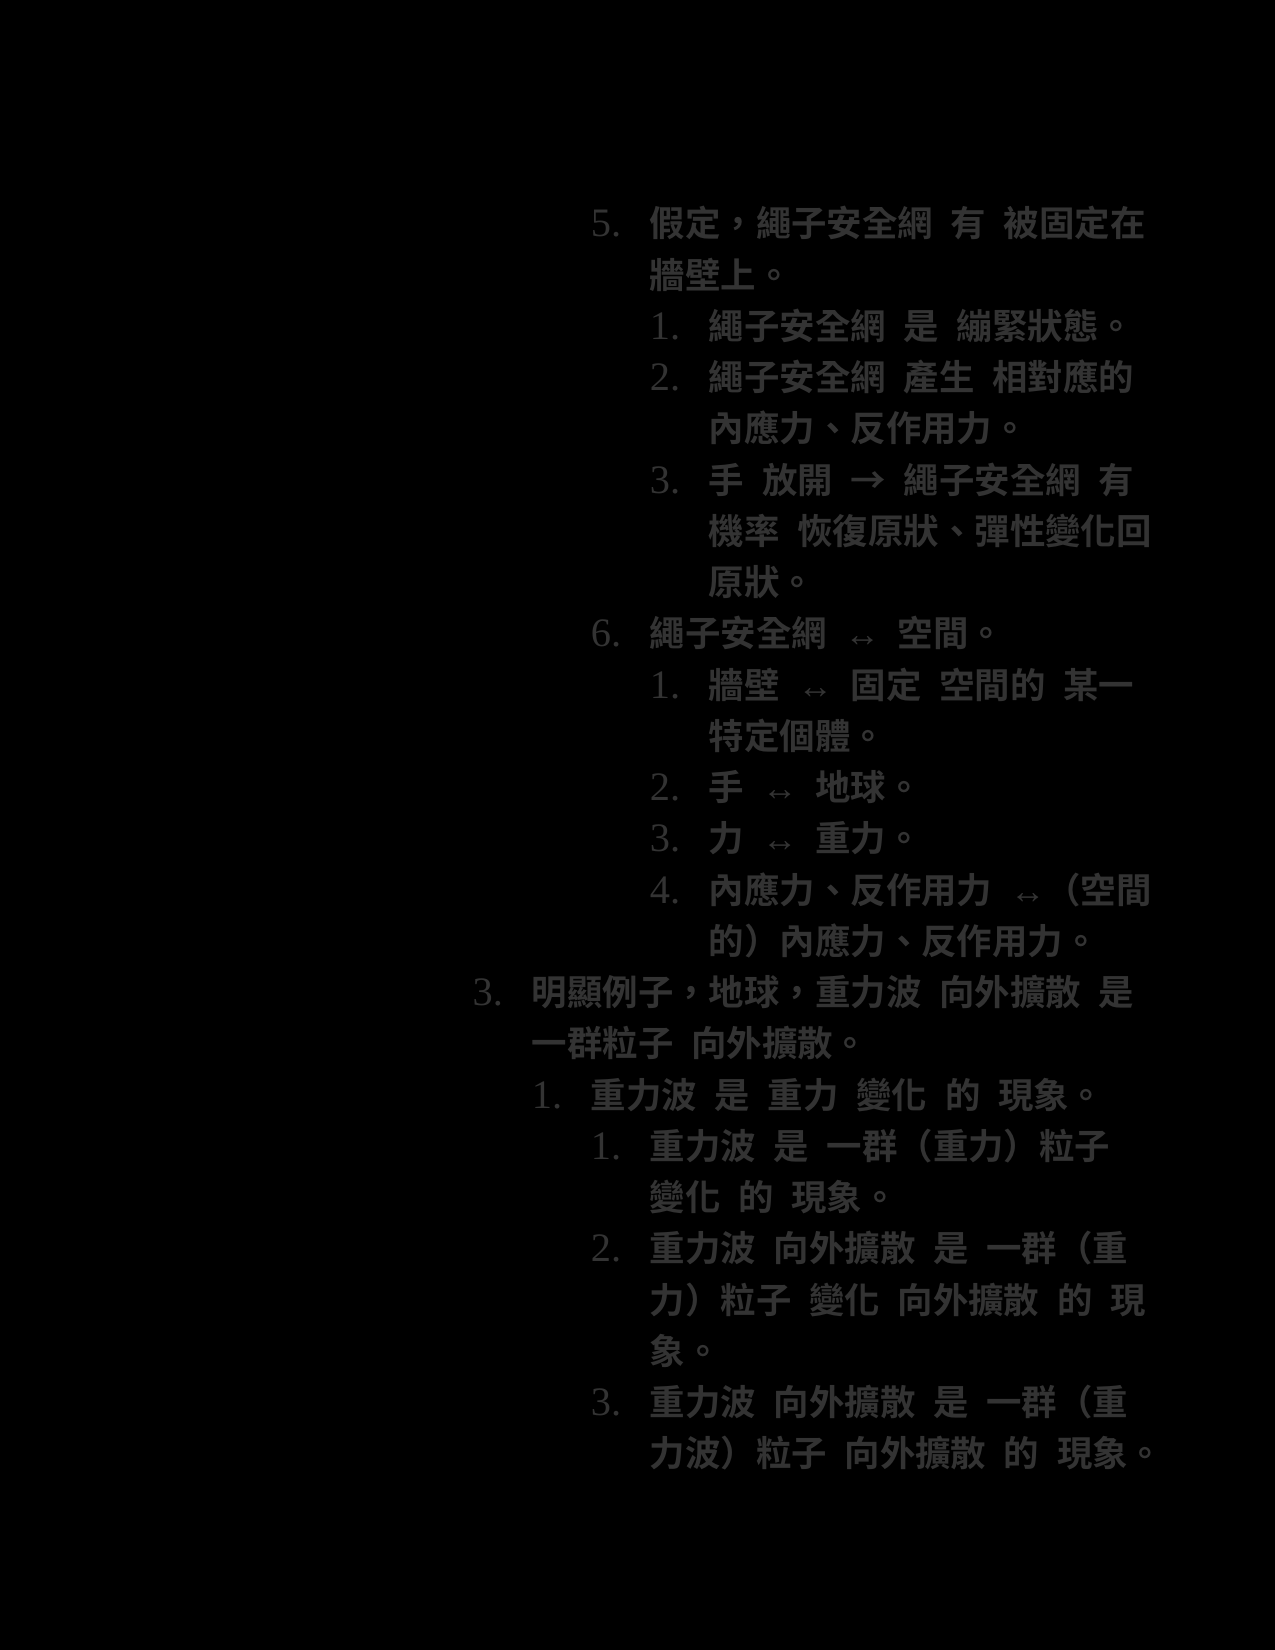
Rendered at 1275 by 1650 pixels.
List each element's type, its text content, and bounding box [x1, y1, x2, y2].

list 假定，繩子安全網 有 被固定在 牆壁上。 [591, 196, 1157, 298]
list 明顯例子，地球，重力波 向外擴散 是 一群粒子 向外擴散。 [472, 964, 1157, 1067]
list 重力波 向外擴散 是 一群（重力波）粒子 向外擴散 的 現象。 [591, 1374, 1157, 1477]
list 牆壁 ↔ 固定 空間的 某一特定個體。 [649, 657, 1157, 759]
list 繩子安全網 是 繃緊狀態。 [649, 298, 1157, 349]
list 重力波 是 重力 變化 的 現象。 [532, 1067, 1157, 1118]
list 繩子安全網 ↔ 空間。 [591, 606, 1157, 657]
list 手 ↔ 地球。 [649, 759, 1157, 811]
list 重力波 向外擴散 是 一群（重力）粒子 變化 向外擴散 的 現象。 [591, 1221, 1157, 1374]
list 內應力、反作用力 ↔（空間的）內應力、反作用力。 [649, 862, 1157, 964]
list 繩子安全網 產生 相對應的 內應力、反作用力。 [649, 349, 1157, 452]
list 手 放開 → 繩子安全網 有機率 恢復原狀、彈性變化回原狀。 [649, 452, 1157, 606]
list 重力波 是 一群（重力）粒子 變化 的 現象。 [591, 1118, 1157, 1221]
list 力 ↔ 重力。 [649, 811, 1157, 862]
